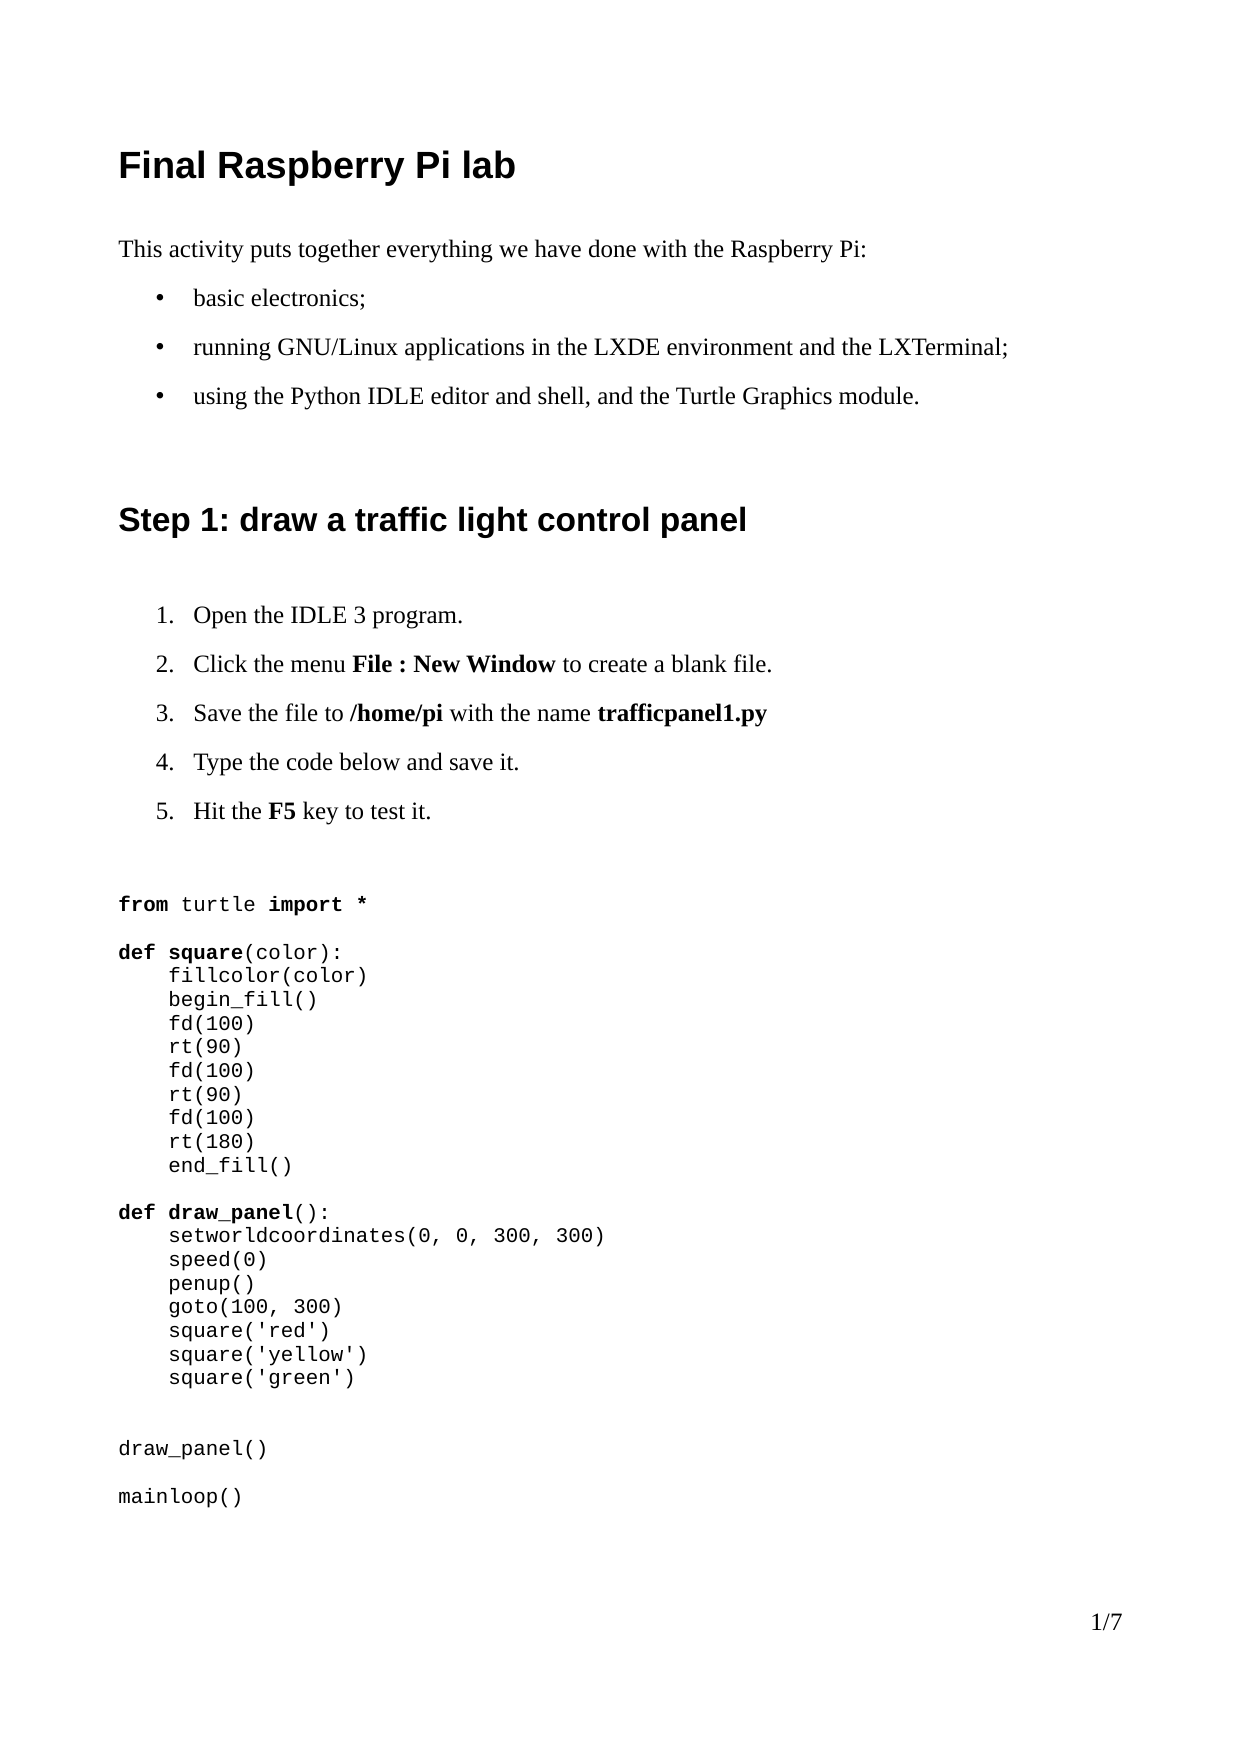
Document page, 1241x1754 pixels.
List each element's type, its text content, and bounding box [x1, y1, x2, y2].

list Click the menu File : New Window to create a blank file. [156, 649, 1122, 678]
text def draw_panel(): [118, 1202, 1122, 1226]
text fillcolor(color) [118, 965, 1122, 989]
subtitle Final Raspberry Pi lab [118, 143, 1122, 187]
text square('green') [118, 1367, 1122, 1391]
text from turtle import * [118, 894, 1122, 918]
list Open the IDLE 3 program. [156, 600, 1122, 629]
text draw_panel() [118, 1438, 1122, 1462]
text end_fill() [118, 1154, 1122, 1178]
text fd(100) [118, 1060, 1122, 1084]
text This activity puts together everything we have done with the Raspberry Pi: [118, 199, 1122, 262]
text mainloop() [118, 1486, 1122, 1509]
text goto(100, 300) [118, 1296, 1122, 1320]
text fd(100) [118, 1013, 1122, 1036]
text rt(90) [118, 1036, 1122, 1060]
list basic electronics; [156, 283, 1122, 312]
text speed(0) [118, 1249, 1122, 1273]
text def square(color): [118, 942, 1122, 965]
subtitle Step 1: draw a traffic light control panel [118, 500, 1122, 538]
list Save the file to /home/pi with the name trafficpanel1.py [156, 698, 1122, 727]
text begin_fill() [118, 989, 1122, 1013]
text rt(180) [118, 1131, 1122, 1154]
text rt(90) [118, 1084, 1122, 1107]
list Type the code below and save it. [156, 747, 1122, 776]
text square('red') [118, 1320, 1122, 1344]
text setworldcoordinates(0, 0, 300, 300) [118, 1226, 1122, 1249]
list using the Python IDLE editor and shell, and the Turtle Graphics module. [156, 381, 1122, 410]
text square('yellow') [118, 1344, 1122, 1367]
text fd(100) [118, 1107, 1122, 1131]
list Hit the F5 key to test it. [156, 796, 1122, 825]
text penup() [118, 1273, 1122, 1296]
list running GNU/Linux applications in the LXDE environment and the LXTerminal; [156, 332, 1122, 361]
